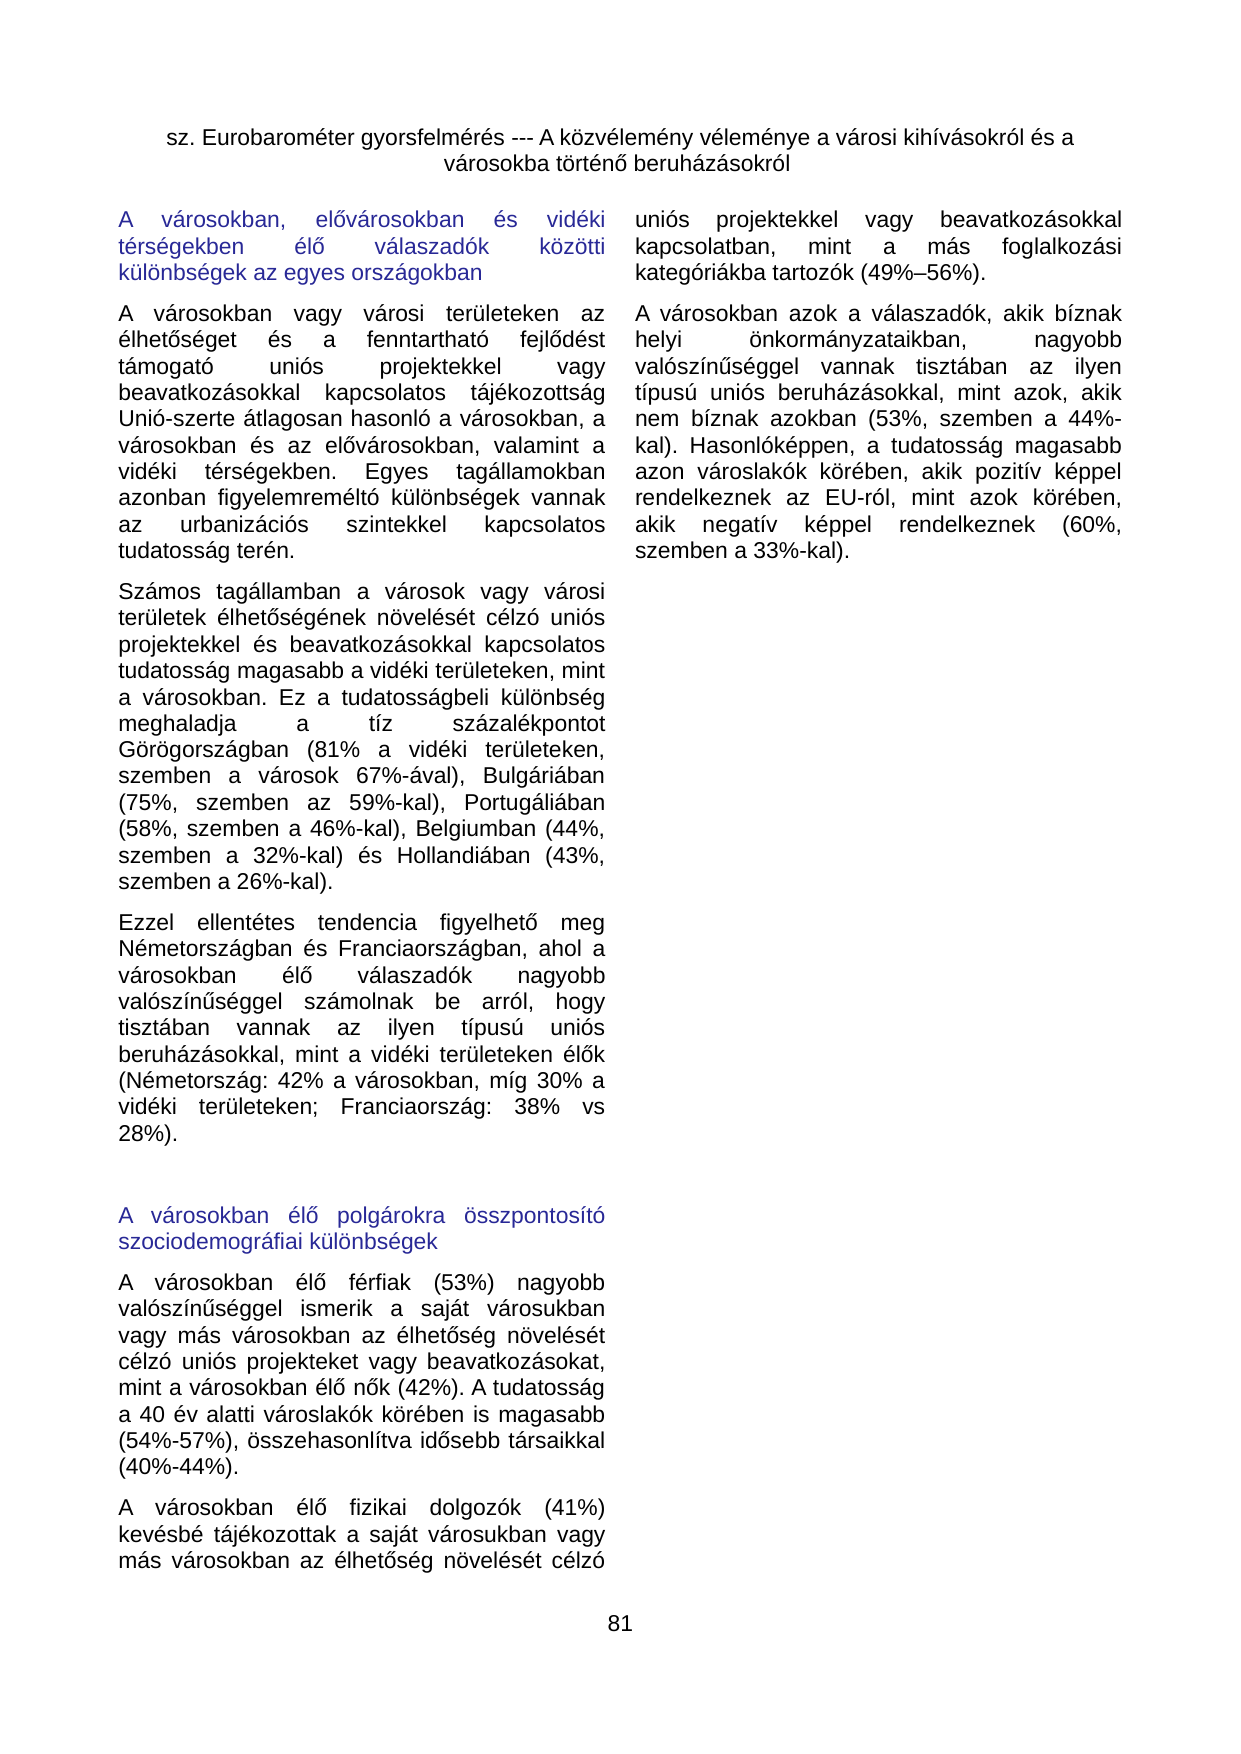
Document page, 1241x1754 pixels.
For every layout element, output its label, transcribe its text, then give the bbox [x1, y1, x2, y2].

text Számos tagállamban a városok vagy városi területek élhetőségének növelését célzó uniós projektekkel és beavatkozásokkal kapcsolatos tudatosság magasabb a vidéki területeken, mint a városokban. Ez a tudatosságbeli különbség meghaladja a tíz százalékpontot Görögországban (81% a vidéki területeken, szemben a városok 67%-ával), Bulgáriában (75%, szemben az 59%-kal), Portugáliában (58%, szemben a 46%-kal), Belgiumban (44%, szemben a 32%-kal) és Hollandiában (43%, szemben a 26%-kal). [118, 578, 605, 894]
text A városokban vagy városi területeken az élhetőséget és a fenntartható fejlődést támogató uniós projektekkel vagy beavatkozásokkal kapcsolatos tájékozottság Unió-szerte átlagosan hasonló a városokban, a városokban és az elővárosokban, valamint a vidéki térségekben. Egyes tagállamokban azonban figyelemreméltó különbségek vannak az urbanizációs szintekkel kapcsolatos tudatosság terén. [118, 300, 605, 563]
text A városokban, elővárosokban és vidéki térségekben élő válaszadók közötti különbségek az egyes országokban [118, 206, 605, 285]
text A városokban élő férfiak (53%) nagyobb valószínűséggel ismerik a saját városukban vagy más városokban az élhetőség növelését célzó uniós projekteket vagy beavatkozásokat, mint a városokban élő nők (42%). A tudatosság a 40 év alatti városlakók körében is magasabb (54%-57%), összehasonlítva idősebb társaikkal (40%-44%). [118, 1269, 605, 1480]
text A városokban élő polgárokra összpontosító szociodemográfiai különbségek [118, 1202, 605, 1254]
text uniós projektekkel vagy beavatkozásokkal kapcsolatban, mint a más foglalkozási kategóriákba tartozók (49%–56%). [635, 206, 1122, 285]
text A városokban azok a válaszadók, akik bíznak helyi önkormányzataikban, nagyobb valószínűséggel vannak tisztában az ilyen típusú uniós beruházásokkal, mint azok, akik nem bíznak azokban (53%, szemben a 44%-kal). Hasonlóképpen, a tudatosság magasabb azon városlakók körében, akik pozitív képpel rendelkeznek az EU-ról, mint azok körében, akik negatív képpel rendelkeznek (60%, szemben a 33%-kal). [635, 300, 1122, 563]
text A városokban élő fizikai dolgozók (41%) kevésbé tájékozottak a saját városukban vagy más városokban az élhetőség növelését célzó [118, 1494, 605, 1573]
text Ezzel ellentétes tendencia figyelhető meg Németországban és Franciaországban, ahol a városokban élő válaszadók nagyobb valószínűséggel számolnak be arról, hogy tisztában vannak az ilyen típusú uniós beruházásokkal, mint a vidéki területeken élők (Németország: 42% a városokban, míg 30% a vidéki területeken; Franciaország: 38% vs 28%). [118, 909, 605, 1146]
